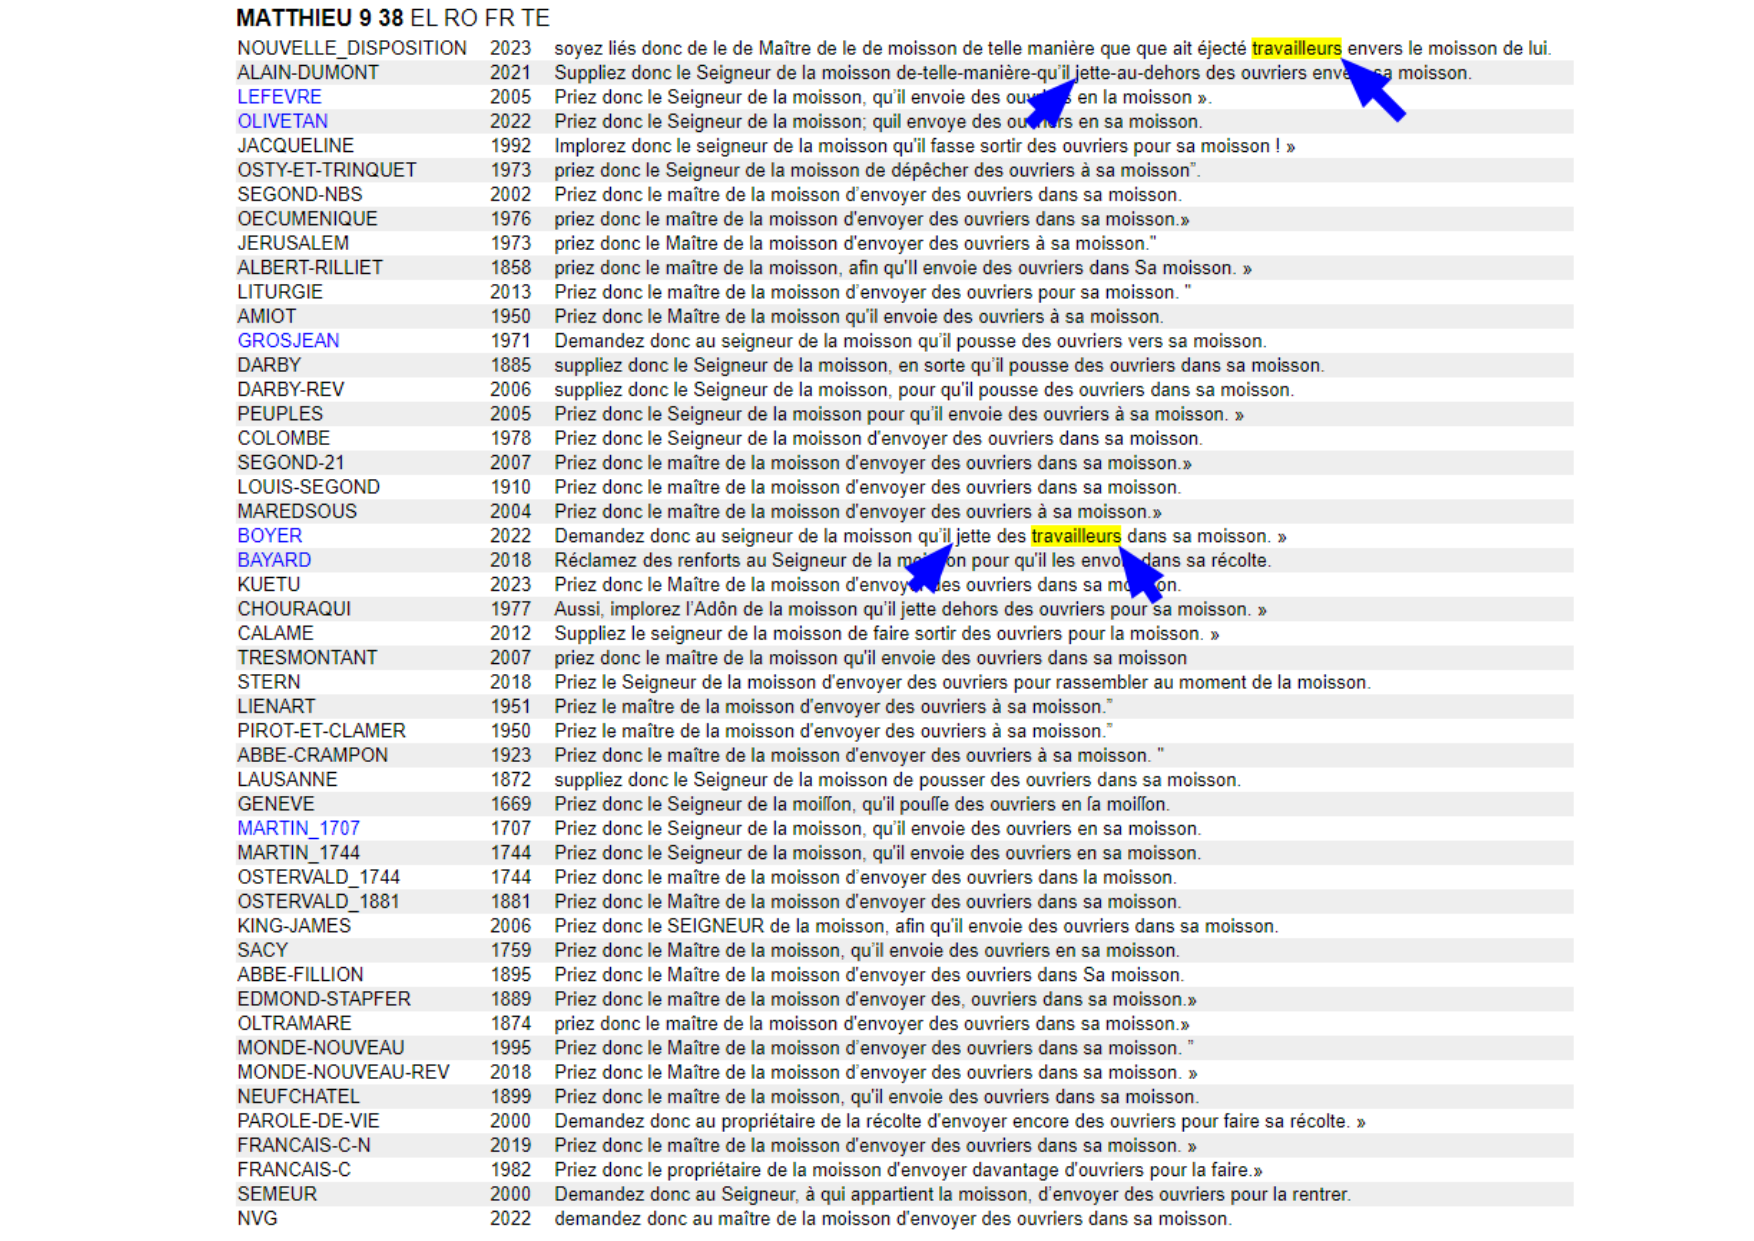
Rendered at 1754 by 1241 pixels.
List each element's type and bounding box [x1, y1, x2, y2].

picture [229, 0, 1584, 1241]
